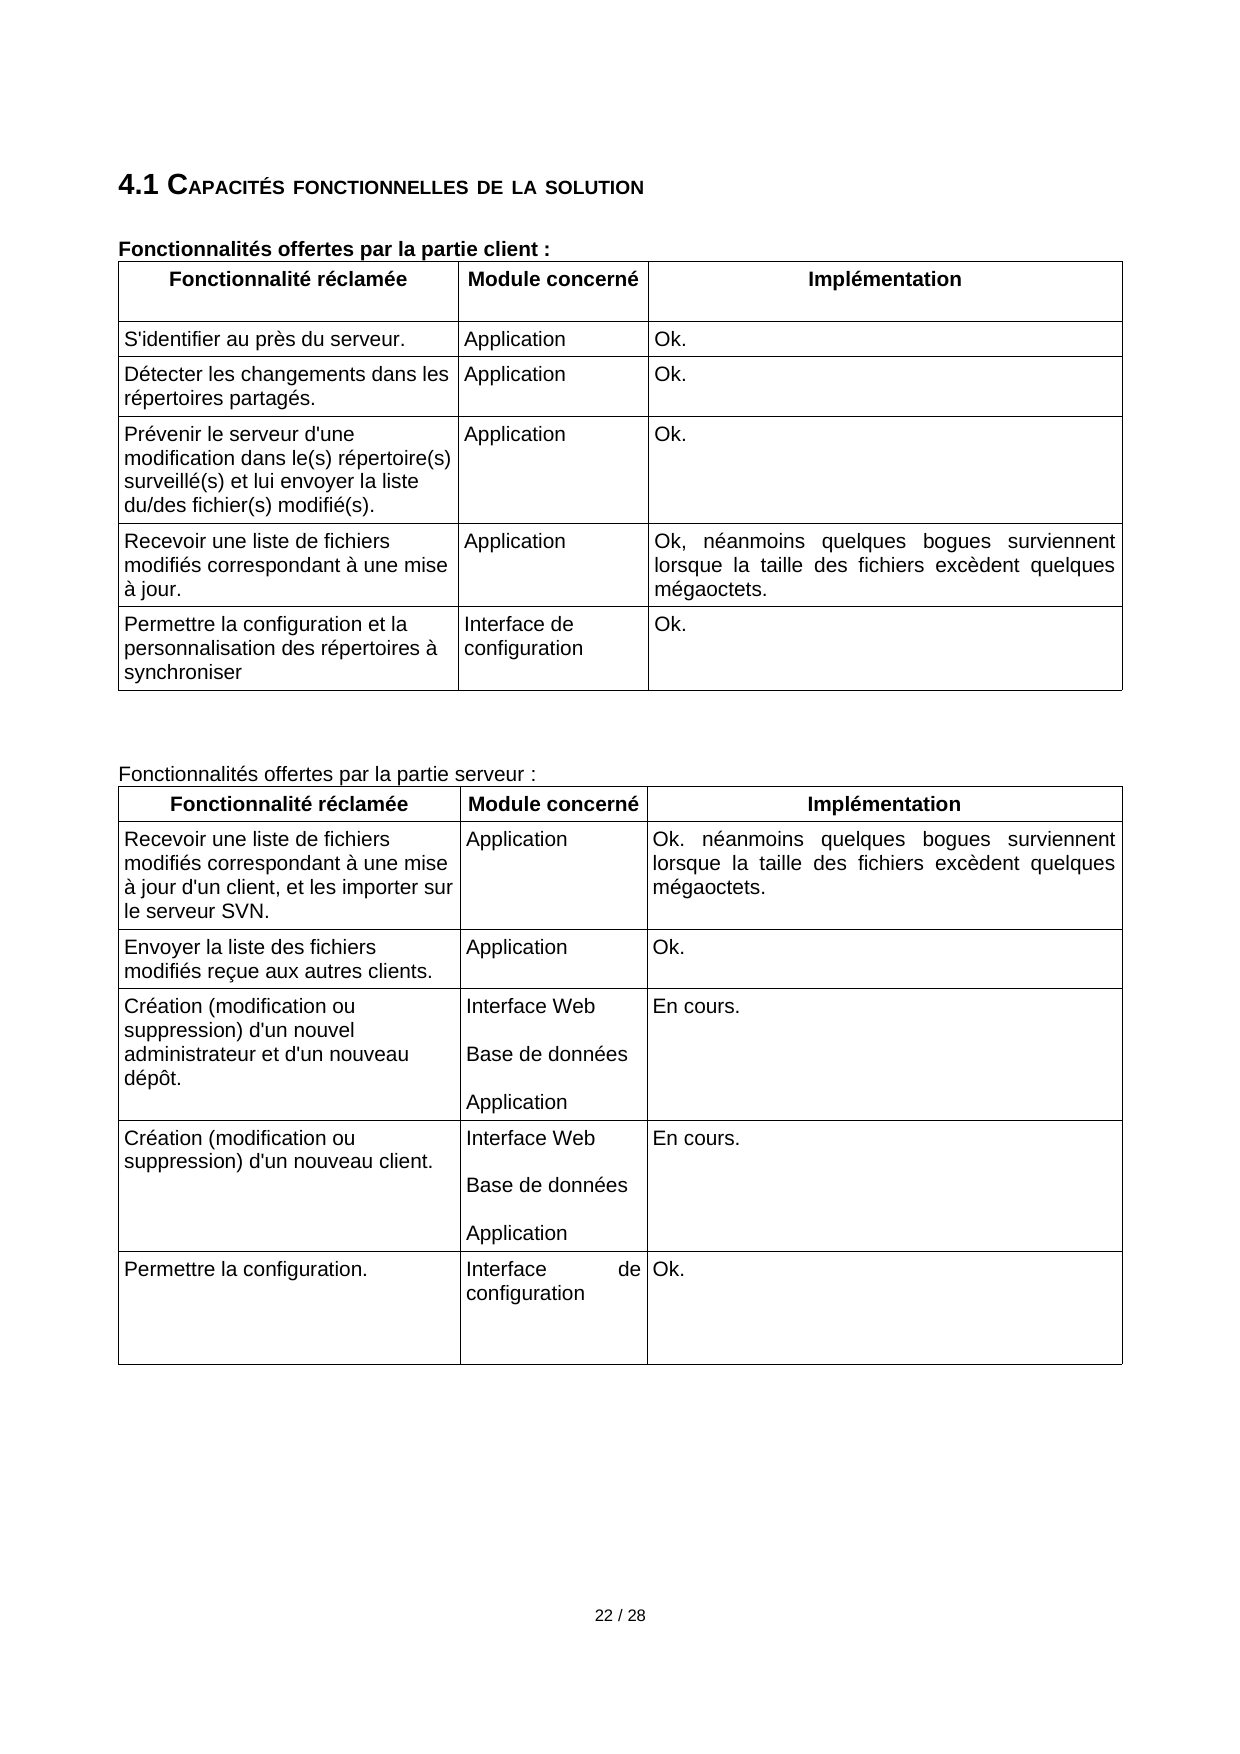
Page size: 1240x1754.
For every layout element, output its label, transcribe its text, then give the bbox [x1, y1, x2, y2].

table_cell Application [459, 322, 648, 356]
table_cell Ok. néanmoins quelques bogues surviennent lorsque la taille des fichiers excèdent quelques mégaoctets. [648, 822, 1122, 929]
table_header Module concerné [459, 262, 648, 321]
subtitle Capacités fonctionnelles de la solution [118, 167, 1121, 201]
table_cell En cours. [648, 989, 1122, 1119]
table_cell Interface Web Base de données Application [461, 989, 647, 1119]
table_cell Recevoir une liste de fichiers modifiés correspondant à une mise à jour d'un client, et les importer sur le serveur SVN. [119, 822, 460, 929]
table_cell Interface Web Base de données Application [461, 1121, 647, 1251]
table_header Fonctionnalité réclamée [119, 262, 458, 321]
table_header Implémentation [649, 262, 1122, 321]
table_cell Prévenir le serveur d'une modification dans le(s) répertoire(s) surveillé(s) et lui envoyer la liste du/des fichier(s) modifié(s). [119, 417, 458, 523]
table_cell En cours. [648, 1121, 1122, 1251]
table_cell Permettre la configuration et la personnalisation des répertoires à synchroniser [119, 607, 458, 690]
table_cell Application [459, 417, 648, 523]
table_cell Application [459, 357, 648, 416]
table_cell Création (modification ou suppression) d'un nouvel administrateur et d'un nouveau dépôt. [119, 989, 460, 1119]
table_cell Envoyer la liste des fichiers modifiés reçue aux autres clients. [119, 930, 460, 988]
table_cell S'identifier au près du serveur. [119, 322, 458, 356]
table_cell Recevoir une liste de fichiers modifiés correspondant à une mise à jour. [119, 524, 458, 606]
table_header Implémentation [648, 787, 1122, 821]
table_cell Ok. [649, 322, 1122, 356]
table_cell Ok. [649, 417, 1122, 523]
table_cell Application [461, 930, 647, 988]
table_cell Ok. [648, 1252, 1122, 1364]
table_cell Application [459, 524, 648, 606]
table_header Fonctionnalité réclamée [119, 787, 460, 821]
table_cell Création (modification ou suppression) d'un nouveau client. [119, 1121, 460, 1251]
table_cell Détecter les changements dans les répertoires partagés. [119, 357, 458, 416]
table_cell Application [461, 822, 647, 929]
table_cell Permettre la configuration. [119, 1252, 460, 1364]
table_cell Ok. [648, 930, 1122, 988]
table_header Module concerné [461, 787, 647, 821]
table_cell Ok. [649, 607, 1122, 690]
text Fonctionnalités offertes par la partie serveur : [118, 762, 1121, 786]
table_cell Ok, néanmoins quelques bogues surviennent lorsque la taille des fichiers excèdent quelques mégaoctets. [649, 524, 1122, 606]
table_cell Interface de configuration [459, 607, 648, 690]
table_cell Ok. [649, 357, 1122, 416]
text Fonctionnalités offertes par la partie client : [118, 237, 1121, 261]
table_cell Interface de configuration [461, 1252, 647, 1364]
